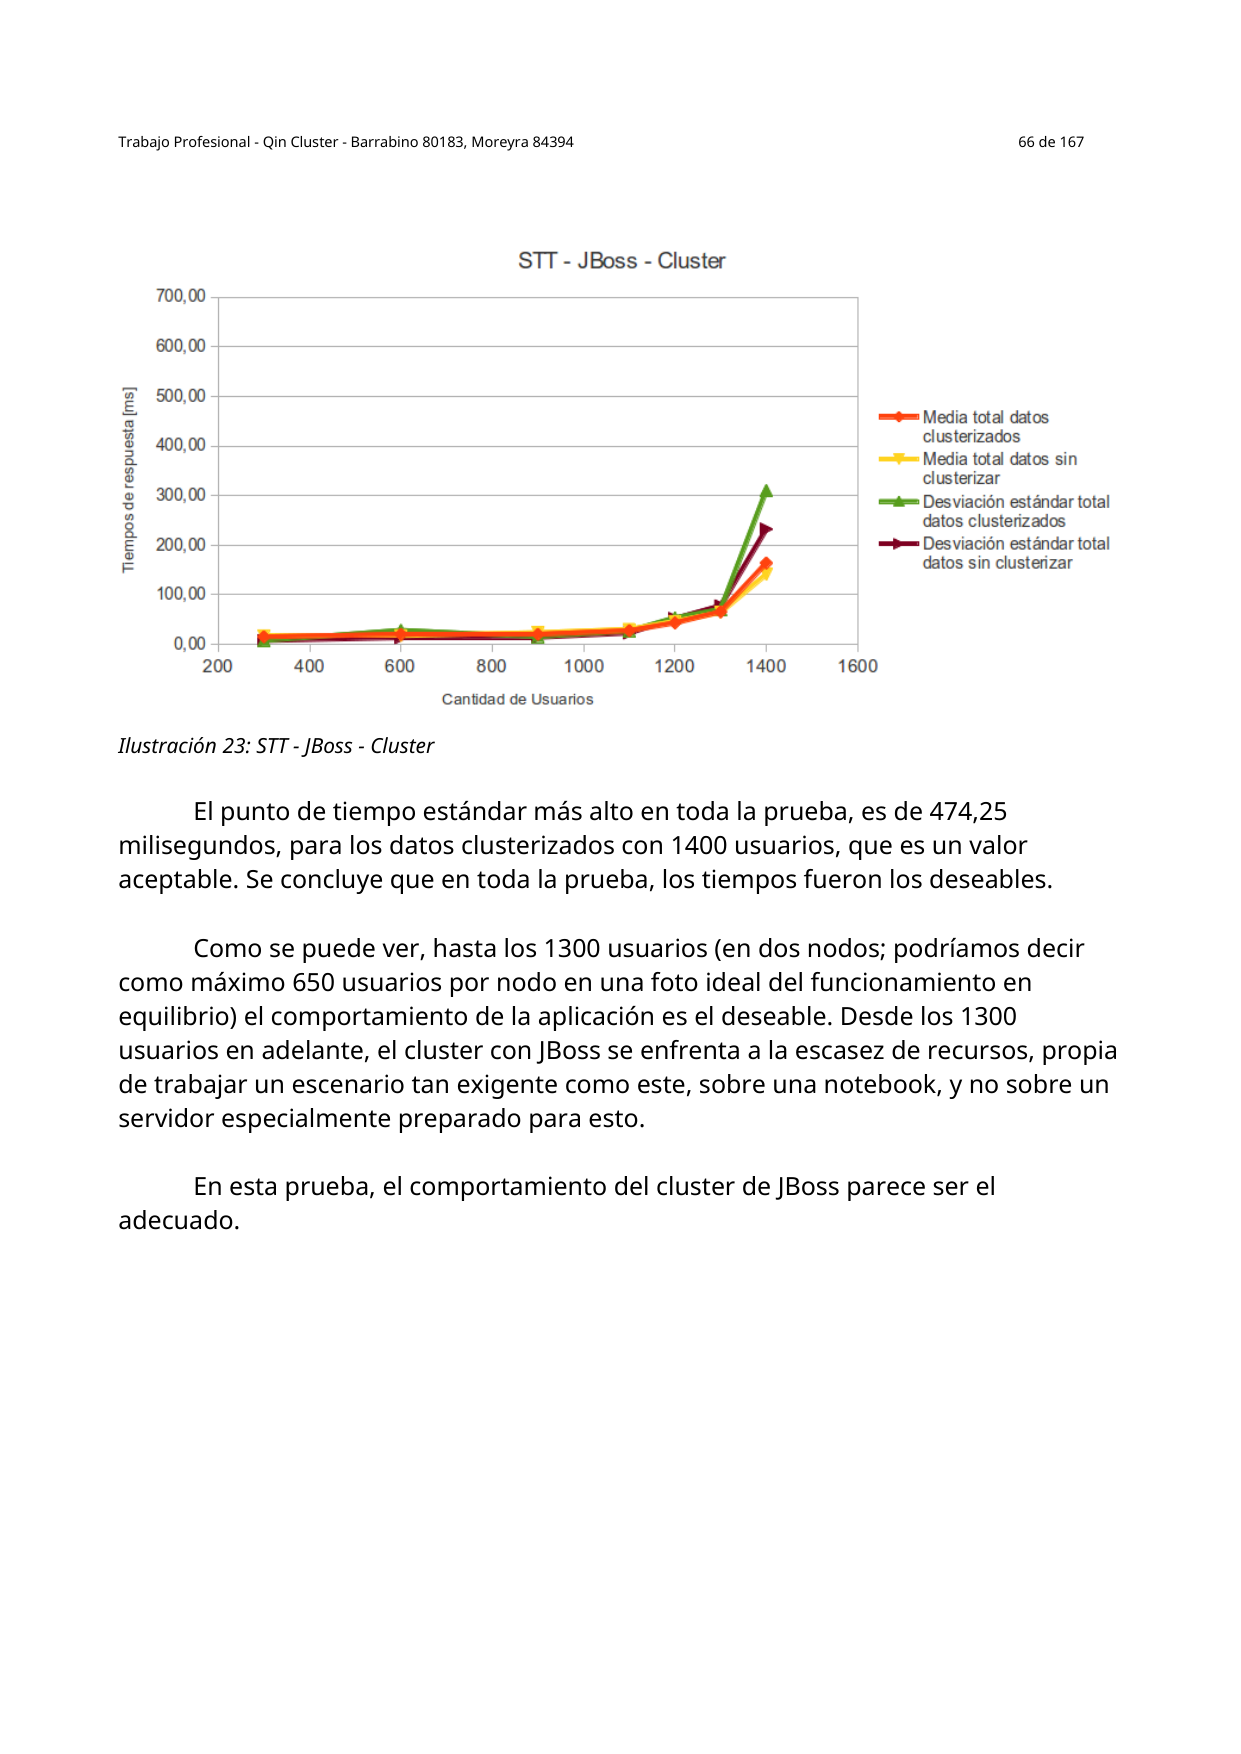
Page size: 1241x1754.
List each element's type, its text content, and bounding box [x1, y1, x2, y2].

text Como se puede ver, hasta los 1300 usuarios (en dos nodos; podríamos decir como máximo 650 usuarios por nodo en una foto ideal del funcionamiento en equilibrio) el comportamiento de la aplicación es el deseable. Desde los 1300 usuarios en adelante, el cluster con JBoss se enfrenta a la escasez de recursos, propia de trabajar un escenario tan exigente como este, sobre una notebook, y no sobre un servidor especialmente preparado para esto. [118, 930, 1122, 1134]
text Ilustración 23: STT - JBoss - Cluster [118, 732, 1122, 760]
picture [118, 228, 1123, 732]
text En esta prueba, el comportamiento del cluster de JBoss parece ser el adecuado. [118, 1169, 1122, 1237]
text El punto de tiempo estándar más alto en toda la prueba, es de 474,25 milisegundos, para los datos clusterizados con 1400 usuarios, que es un valor aceptable. Se concluye que en toda la prueba, los tiempos fueron los deseables. [118, 794, 1122, 896]
